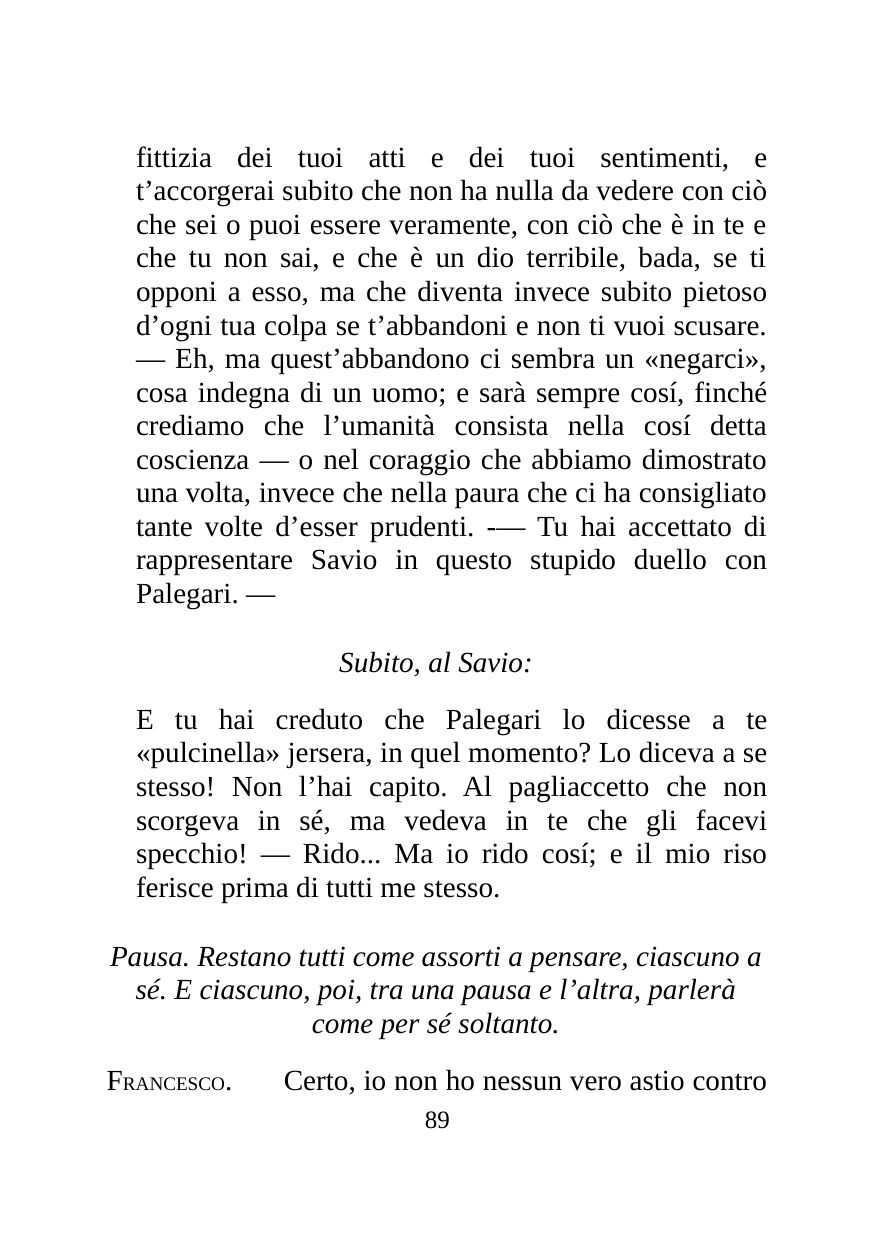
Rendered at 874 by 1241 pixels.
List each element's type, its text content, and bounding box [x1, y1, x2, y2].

text Pausa. Restano tutti come assorti a pensare, ciascuno a sé. E ciascuno, poi, tra una pausa e l’altra, parlerà come per sé soltanto. [106, 939, 768, 1039]
text E tu hai creduto che Palegari lo dicesse a te «pulcinella» jersera, in quel momento? Lo diceva a se stesso! Non l’hai capito. Al pagliaccetto che non scorgeva in sé, ma vedeva in te che gli facevi specchio! — Rido... Ma io rido cosí; e il mio riso ferisce prima di tutti me stesso. [136, 702, 768, 903]
text Francesco. Certo, io non ho nessun vero astio contro [106, 1063, 768, 1097]
text fittizia dei tuoi atti e dei tuoi sentimenti, e t’accorgerai subito che non ha nulla da vedere con ciò che sei o puoi essere veramente, con ciò che è in te e che tu non sai, e che è un dio terribile, bada, se ti opponi a esso, ma che diventa invece subito pietoso d’ogni tua colpa se t’abbandoni e non ti vuoi scusare. — Eh, ma quest’abbandono ci sembra un «negarci», cosa indegna di un uomo; e sarà sempre cosí, finché crediamo che l’umanità consista nella cosí detta coscienza — o nel coraggio che abbiamo dimostrato una volta, invece che nella paura che ci ha consigliato tante volte d’esser prudenti. -— Tu hai accettato di rappresentare Savio in questo stupido duello con Palegari. — [106, 140, 768, 609]
text Subito, al Savio: [106, 645, 768, 678]
